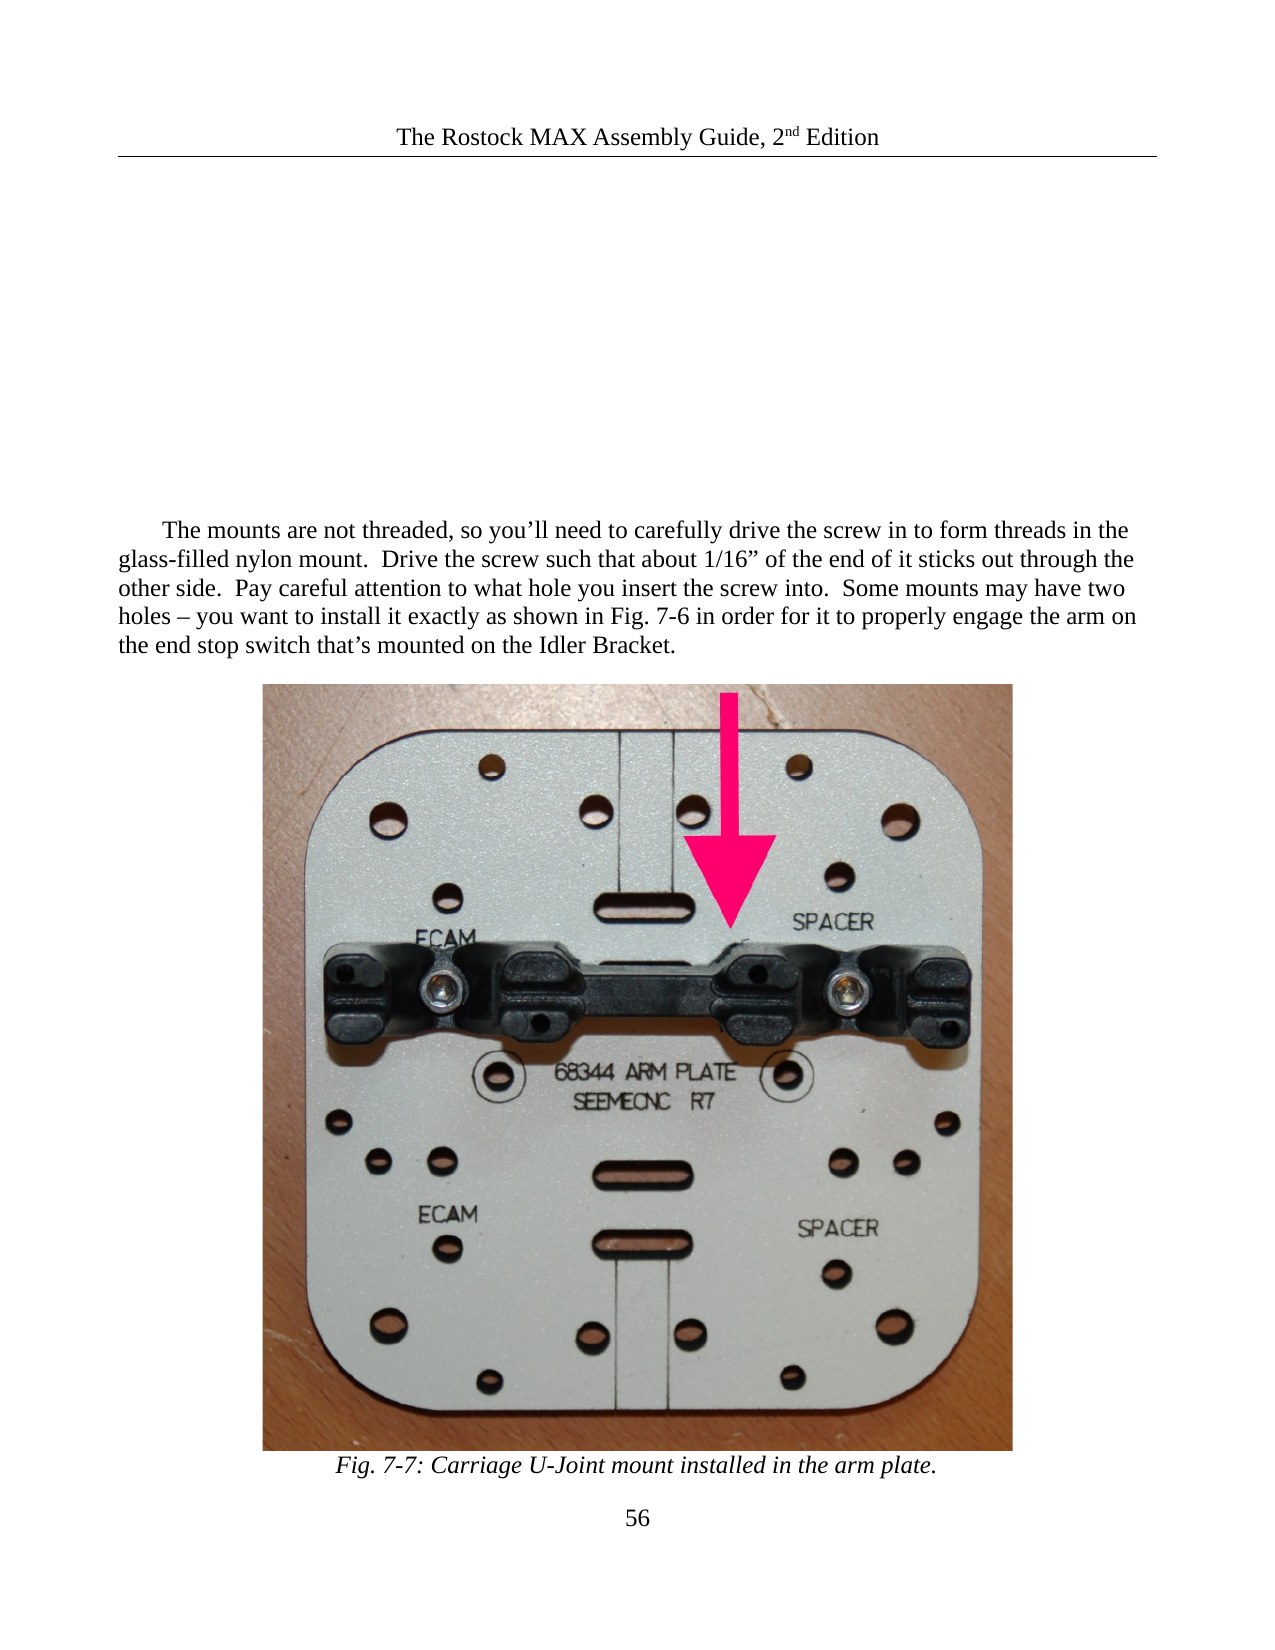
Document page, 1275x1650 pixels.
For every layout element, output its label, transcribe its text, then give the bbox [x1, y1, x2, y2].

text The mounts are not threaded, so you’ll need to carefully drive the screw in to form threads in the glass-filled nylon mount. Drive the screw such that about 1/16” of the end of it sticks out through the other side. Pay careful attention to what hole you insert the screw into. Some mounts may have two holes – you want to install it exactly as shown in Fig. 7-6 in order for it to properly engage the arm on the end stop switch that’s mounted on the Idler Bracket. [118, 515, 1157, 659]
picture [262, 684, 1013, 1451]
text Fig. 7-7: Carriage U-Joint mount installed in the arm plate. [262, 1451, 1012, 1479]
